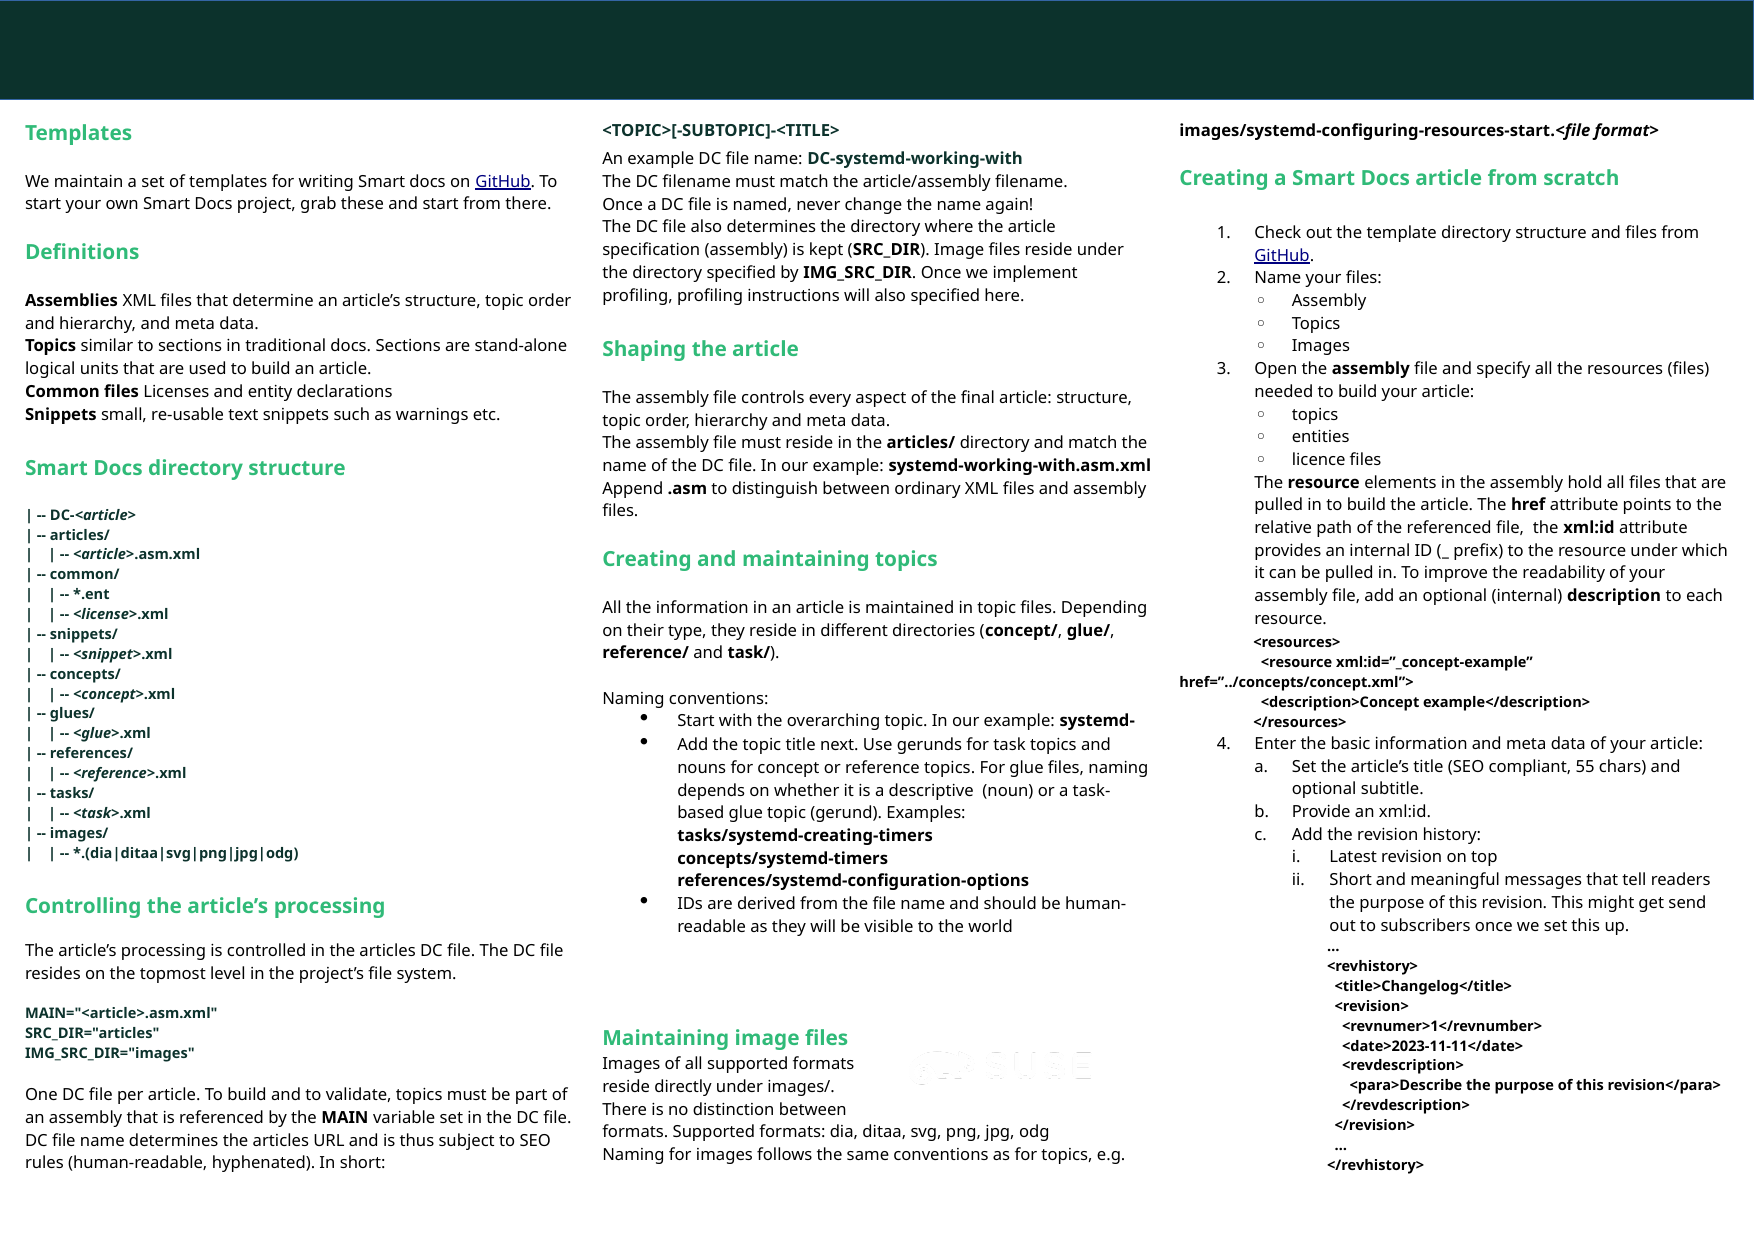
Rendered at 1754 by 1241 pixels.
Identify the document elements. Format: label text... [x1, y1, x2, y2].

list The resource elements in the assembly hold all files that are pulled in to build the article. The href attribute points to the relative path of the referenced file, the xml:id attribute provides an internal ID (_ prefix) to the resource under which it can be pulled in. To improve the readability of your assembly file, add an optional (internal) description to each resource. [1217, 470, 1730, 629]
text <revnumer>1</revnumber>​ [1327, 1015, 1730, 1035]
text The DC file also determines the directory where the article specification (assembly) is kept (SRC_DIR). Image files reside under the directory specified by IMG_SRC_DIR. Once we implement profiling, profiling instructions will also specified here. [602, 215, 1152, 306]
text Assemblies XML files that determine an article’s structure, topic order and hierarchy, and meta data. [25, 288, 575, 334]
text We maintain a set of templates for writing Smart docs on GitHub. To start your own Smart Docs project, grab these and start from there. [25, 169, 575, 215]
text | | -- <concept>.xml​ [25, 683, 575, 703]
text | -- DC-<article> [25, 504, 575, 524]
text Shaping the article [602, 334, 1152, 363]
text </resources> [1179, 712, 1730, 731]
text Controlling the article’s processing [25, 891, 575, 919]
list Add the topic title next. Use gerunds for task topics and nouns for concept or reference topics. For glue files, naming depends on whether it is a descriptive (noun) or a task-based glue topic (gerund). Examples: tasks/systemd-creating-timers concepts/systemd-timers references/systemd-configuration-options [639, 732, 1152, 892]
text | -- references/​ [25, 743, 575, 763]
list Set the article’s title (SEO compliant, 55 chars) and optional subtitle. [1254, 754, 1730, 799]
text Append .asm to distinguish between ordinary XML files and assembly files. [602, 476, 1152, 522]
text </revision>​ [1327, 1115, 1730, 1135]
text <resource xml:id=”_concept-example” href=”../concepts/concept.xml”> [1179, 652, 1730, 692]
text Templates [25, 118, 575, 147]
list Enter the basic information and meta data of your article: [1217, 731, 1730, 754]
text | | -- <reference>.xml​ [25, 763, 575, 783]
text | -- tasks/​ [25, 783, 575, 803]
text | -- snippets/​ [25, 624, 575, 644]
text Images of all supported formats reside directly under images/. There is no distinction between formats. Supported formats: dia, ditaa, svg, png, jpg, odg [602, 1052, 1152, 1143]
text The assembly file controls every aspect of the final article: structure, topic order, hierarchy and meta data. [602, 385, 1152, 431]
list Open the assembly file and specify all the resources (files) needed to build your article: [1217, 357, 1730, 402]
list Add the revision history: [1254, 822, 1730, 845]
text <revhistory>​ [1327, 956, 1730, 976]
text Creating a Smart Docs article from scratch [1179, 163, 1730, 192]
text </revhistory>​ [1327, 1155, 1730, 1174]
list Images [1254, 334, 1730, 357]
text Once a DC file is named, never change the name again! [602, 192, 1152, 215]
text | | -- <task>.xml​ [25, 803, 575, 823]
text | | -- <snippet>.xml​ [25, 644, 575, 663]
text <revdescription>​ [1327, 1055, 1730, 1075]
text Maintaining image files [602, 1023, 1152, 1052]
list topics [1254, 402, 1730, 425]
text | -- glues/​ [25, 703, 575, 723]
text <TOPIC>[-SUBTOPIC]-<TITLE>​ [602, 118, 1152, 141]
text | -- articles/​ [25, 524, 575, 544]
list Topics [1254, 311, 1730, 334]
text Snippets small, re-usable text snippets such as warnings etc. [25, 402, 575, 425]
text …​ [1327, 1135, 1730, 1155]
text <para>Describe the purpose of this revision</para>​ [1327, 1075, 1730, 1095]
list Provide an xml:id. [1254, 799, 1730, 822]
text | | -- *.ent​ [25, 584, 575, 604]
text <description>Concept example</description> [1179, 692, 1730, 712]
text <resources> [1179, 629, 1730, 652]
list IDs are derived from the file name and should be human-readable as they will be visible to the world [639, 892, 1152, 966]
text MAIN="<article>.asm.xml"​ [25, 1003, 575, 1023]
list Check out the template directory structure and files from GitHub. [1217, 220, 1730, 266]
picture [883, 1026, 1117, 1105]
text | -- common/​ [25, 564, 575, 584]
list Assembly [1254, 288, 1730, 311]
text The DC filename must match the article/assembly filename. [602, 169, 1152, 192]
list Name your files: [1217, 266, 1730, 288]
text Common files Licenses and entity declarations [25, 379, 575, 402]
list Start with the overarching topic. In our example: systemd- [639, 709, 1152, 732]
text | | -- <glue>.xml​ [25, 723, 575, 743]
text <revision>​ [1327, 996, 1730, 1015]
text | -- images/​ [25, 823, 575, 843]
text images/systemd-configuring-resources-start.<file format> [1179, 118, 1730, 141]
list Latest revision on top [1292, 845, 1730, 868]
text <date>2023-11-11</date>​ [1327, 1035, 1730, 1055]
text Smart Docs directory structure [25, 453, 575, 482]
text Creating and maintaining topics [602, 544, 1152, 573]
text Naming for images follows the same conventions as for topics, e.g. [602, 1143, 1152, 1165]
text Naming conventions: [602, 686, 1152, 709]
text </revdescription>​ [1327, 1095, 1730, 1115]
text | | -- *.(dia|ditaa|svg|png|jpg|odg) [25, 843, 575, 862]
text SRC_DIR="articles"​ [25, 1023, 575, 1043]
text ​An example DC file name: DC-systemd-working-with [602, 141, 1152, 169]
text Definitions [25, 237, 575, 266]
text The article’s processing is controlled in the articles DC file. The DC file resides on the topmost level in the project’s file system. [25, 938, 575, 984]
text | -- concepts/​ [25, 663, 575, 683]
text IMG_SRC_DIR="images" [25, 1043, 575, 1063]
list licence files [1254, 447, 1730, 470]
list Short and meaningful messages that tell readers the purpose of this revision. This might get send out to subscribers once we set this up. [1292, 868, 1730, 936]
text All the information in an article is maintained in topic files. Depending on their type, they reside in different directories (concept/, glue/, reference/ and task/). [602, 596, 1152, 664]
text | | -- <article>.asm.xml​ [25, 544, 575, 564]
text | | -- <license>.xml​ [25, 604, 575, 624]
text The assembly file must reside in the articles/ directory and match the name of the DC file. In our example: systemd-working-with.asm.xml [602, 431, 1152, 476]
text DC file name determines the articles URL and is thus subject to SEO rules (human-readable, hyphenated). In short: [25, 1128, 575, 1173]
text One DC file per article. To build and to validate, topics must be part of an assembly that is referenced by the MAIN variable set in the DC file. [25, 1083, 575, 1128]
list entities [1254, 425, 1730, 447]
text Topics similar to sections in traditional docs. Sections are stand-alone logical units that are used to build an article. [25, 334, 575, 379]
text <title>Changelog</title>​ [1327, 976, 1730, 996]
text … [1327, 936, 1730, 956]
